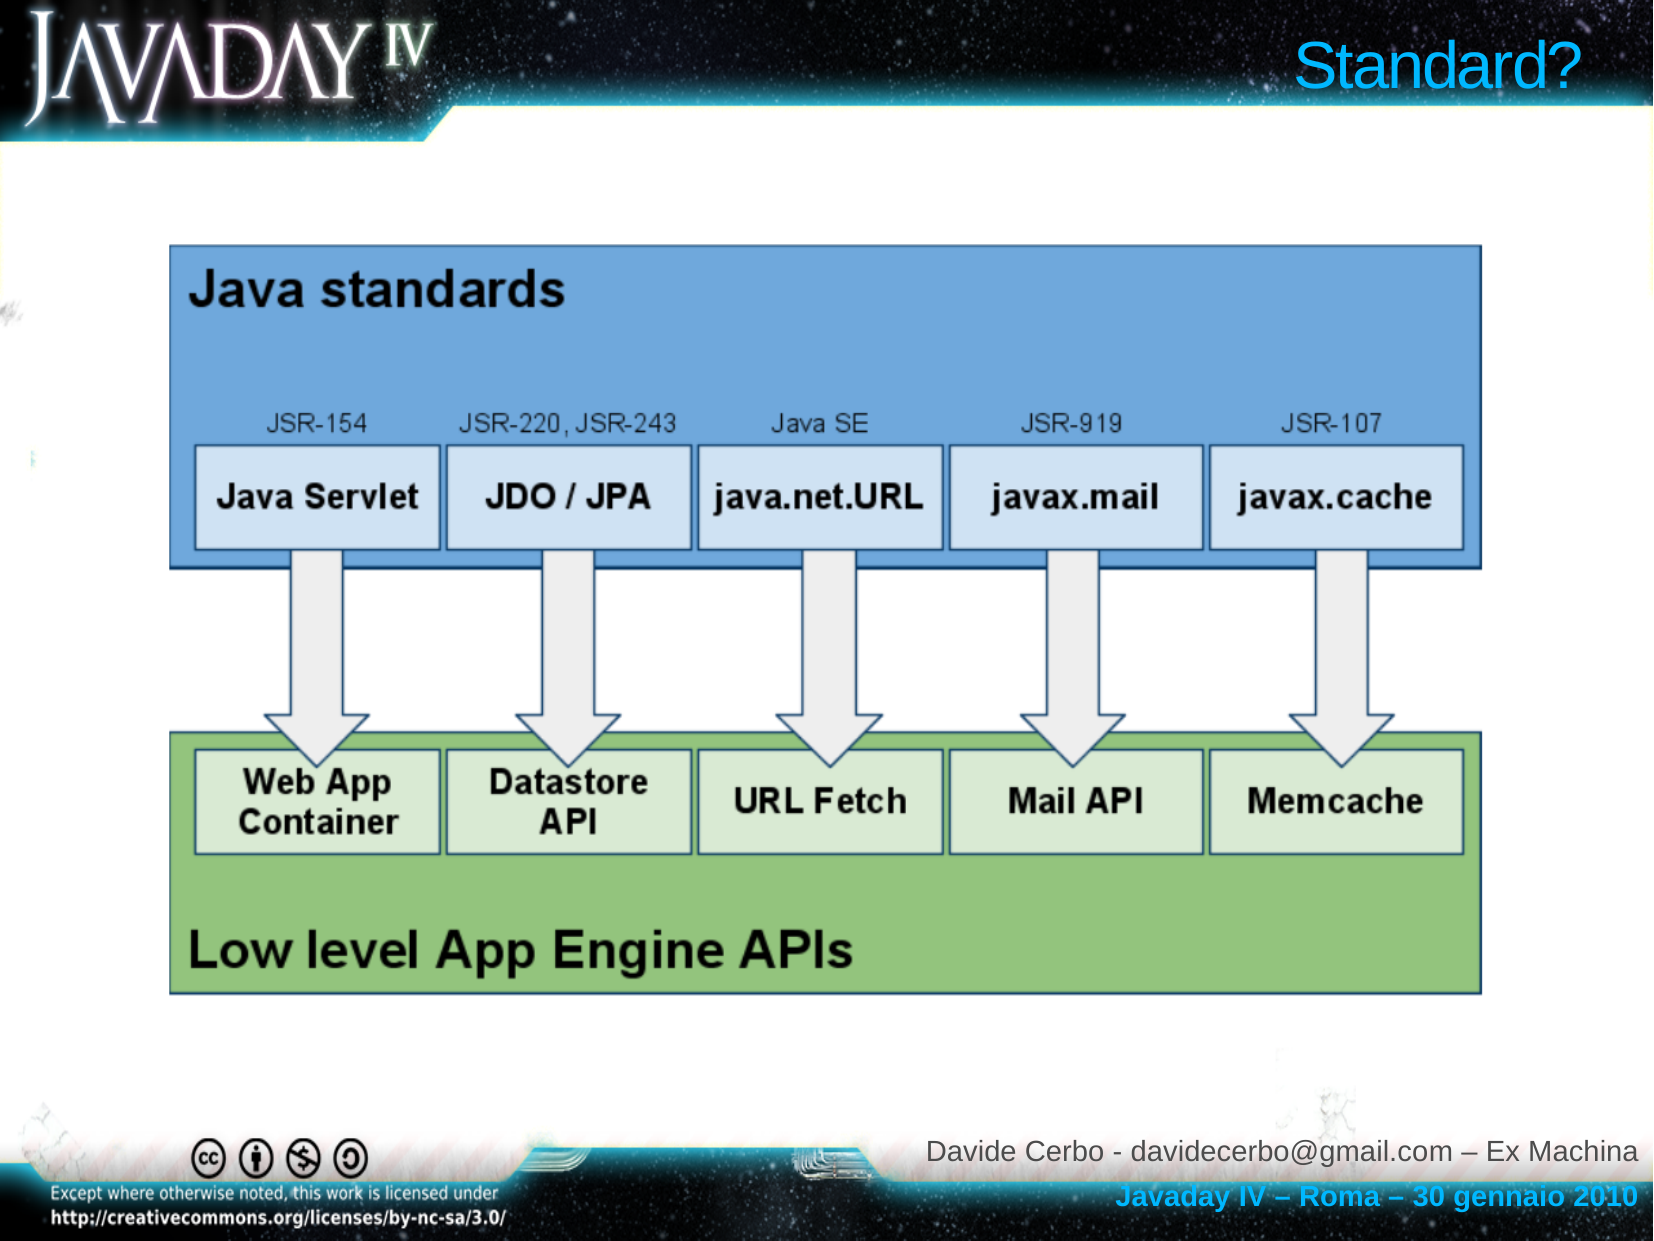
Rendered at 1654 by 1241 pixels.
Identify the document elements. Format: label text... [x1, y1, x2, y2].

picture [0, 0, 1653, 1241]
title Standard? [108, 0, 1585, 169]
